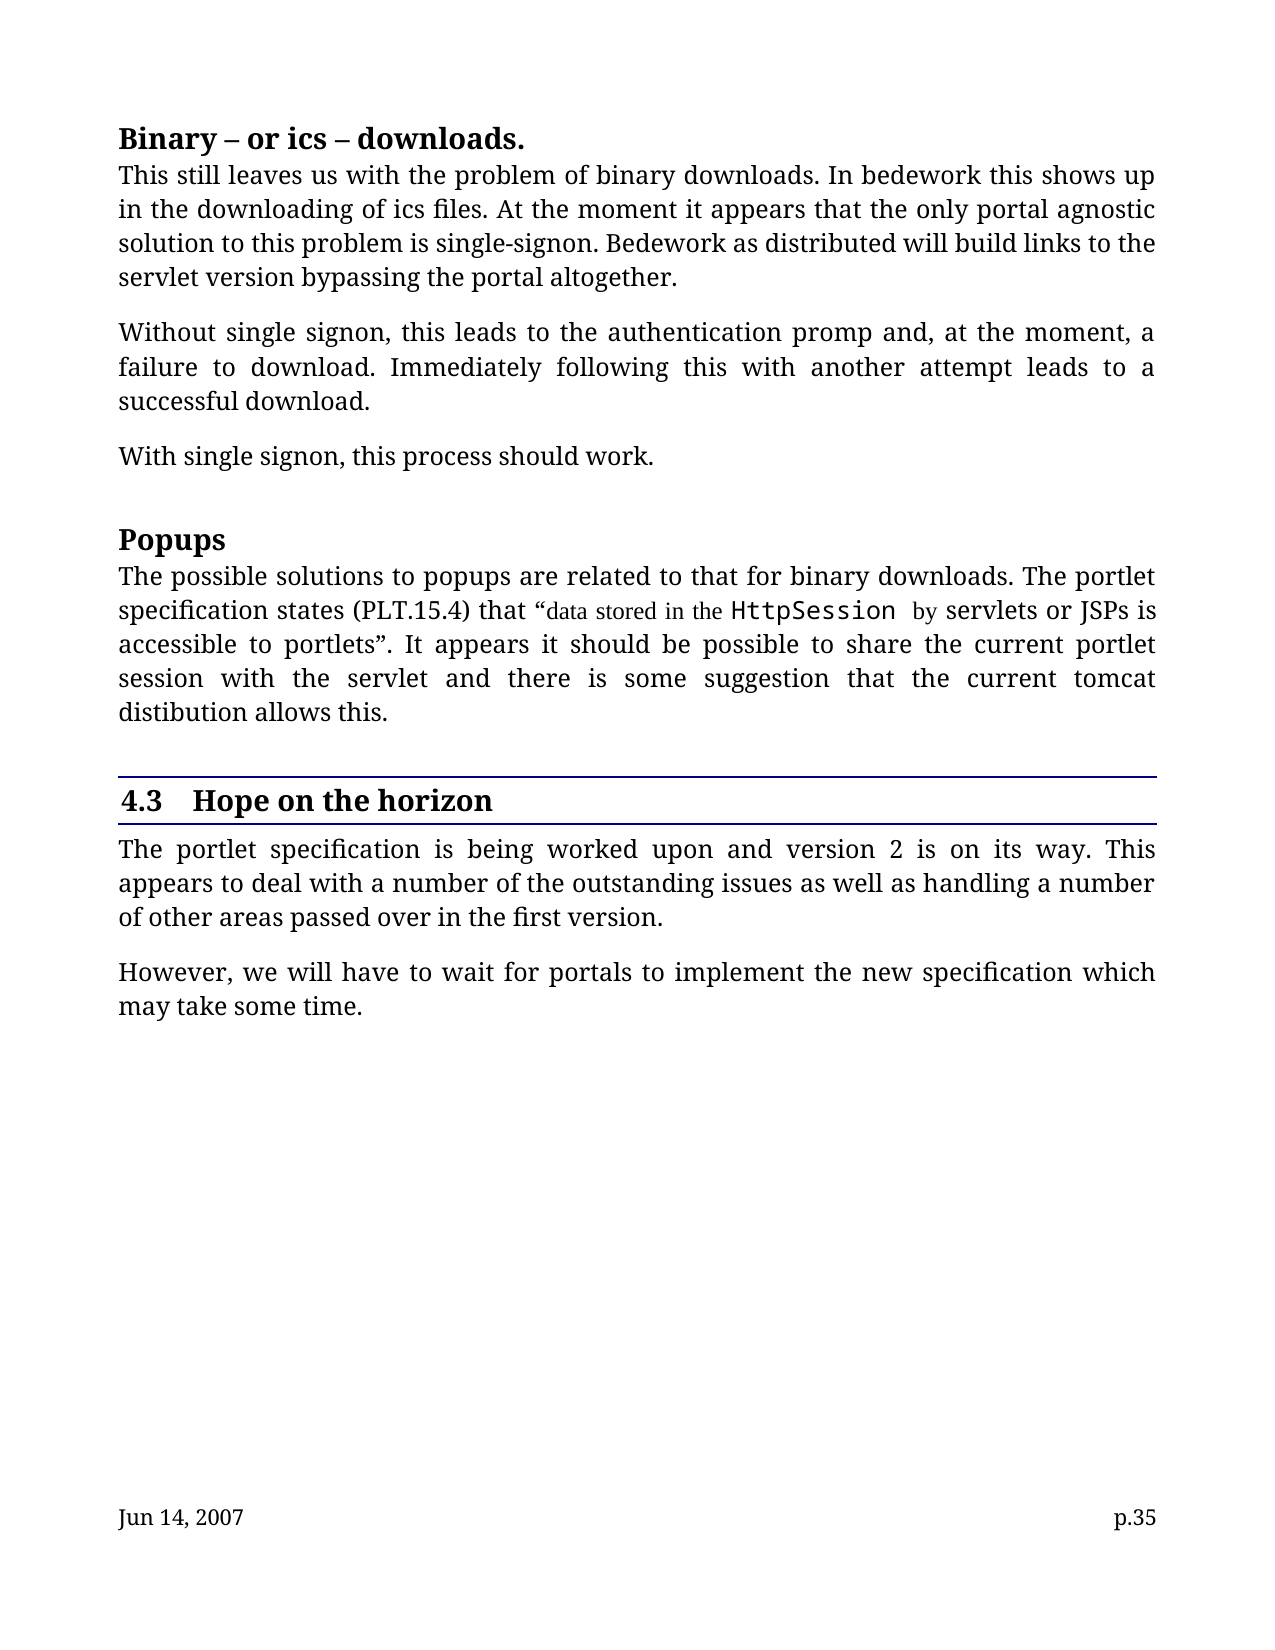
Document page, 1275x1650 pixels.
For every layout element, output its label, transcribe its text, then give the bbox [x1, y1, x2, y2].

text However, we will have to wait for portals to implement the new specification which may take some time. [118, 955, 1157, 1023]
text The possible solutions to popups are related to that for binary downloads. The portlet specification states (PLT.15.4) that “data stored in the HttpSession by servlets or JSPs is accessible to portlets”. It appears it should be possible to share the current portlet session with the servlet and there is some suggestion that the current tomcat distibution allows this. [118, 559, 1157, 729]
text Without single signon, this leads to the authentication promp and, at the moment, a failure to download. Immediately following this with another attempt leads to a successful download. [118, 315, 1157, 417]
text The portlet specification is being worked upon and version 2 is on its way. This appears to deal with a number of the outstanding issues as well as handling a number of other areas passed over in the first version. [118, 831, 1157, 934]
subtitle Popups [118, 519, 1157, 559]
subtitle Hope on the horizon [118, 778, 1157, 823]
text With single signon, this process should work. [118, 438, 1157, 472]
text This still leaves us with the problem of binary downloads. In bedework this shows up in the downloading of ics files. At the moment it appears that the only portal agnostic solution to this problem is single-signon. Bedework as distributed will build links to the servlet version bypassing the portal altogether. [118, 158, 1157, 294]
subtitle Binary – or ics – downloads. [118, 118, 1157, 158]
